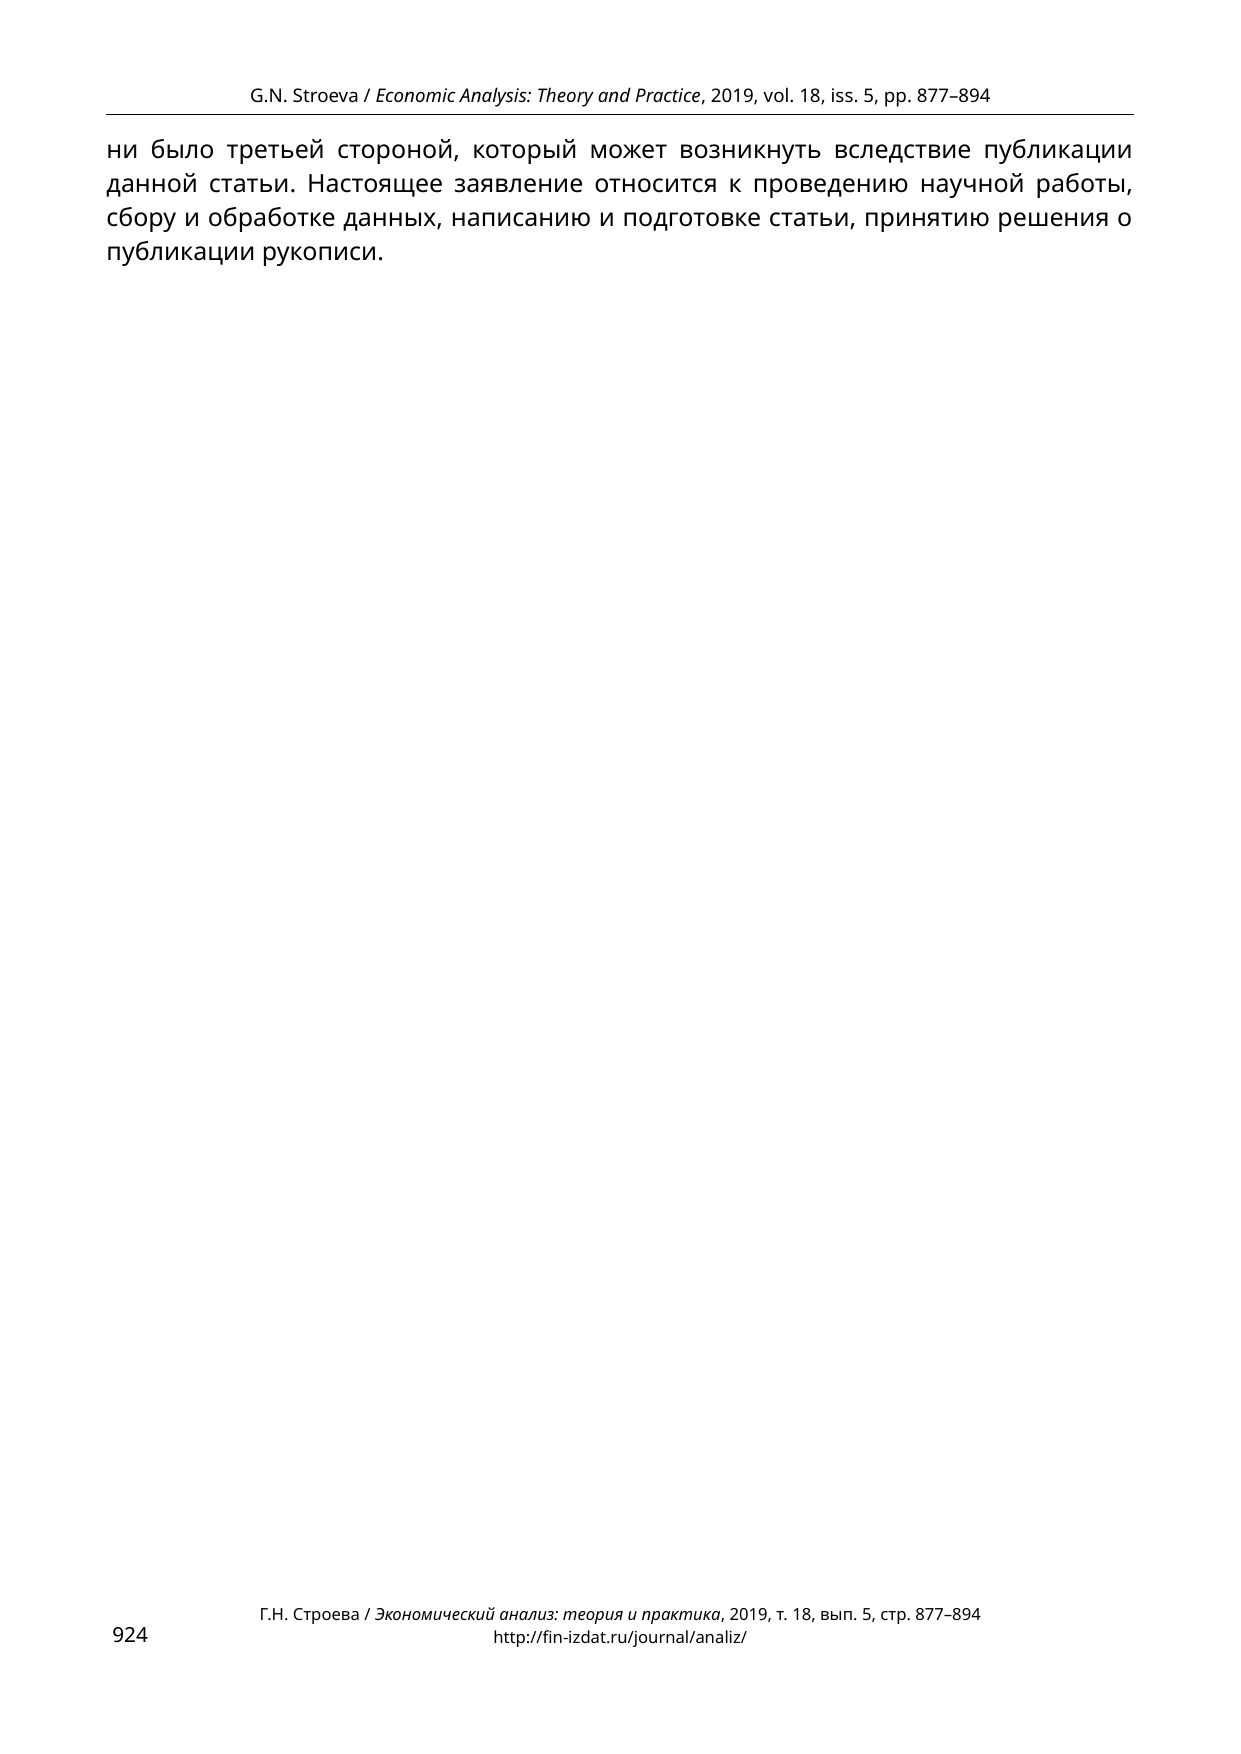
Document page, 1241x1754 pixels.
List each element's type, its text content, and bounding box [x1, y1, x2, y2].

text ни было третьей стороной, который может возникнуть вследствие публикации данной статьи. Настоящее заявление относится к проведению научной работы, сбору и обработке данных, написанию и подготовке статьи, принятию решения о публикации рукописи. [106, 132, 1134, 268]
